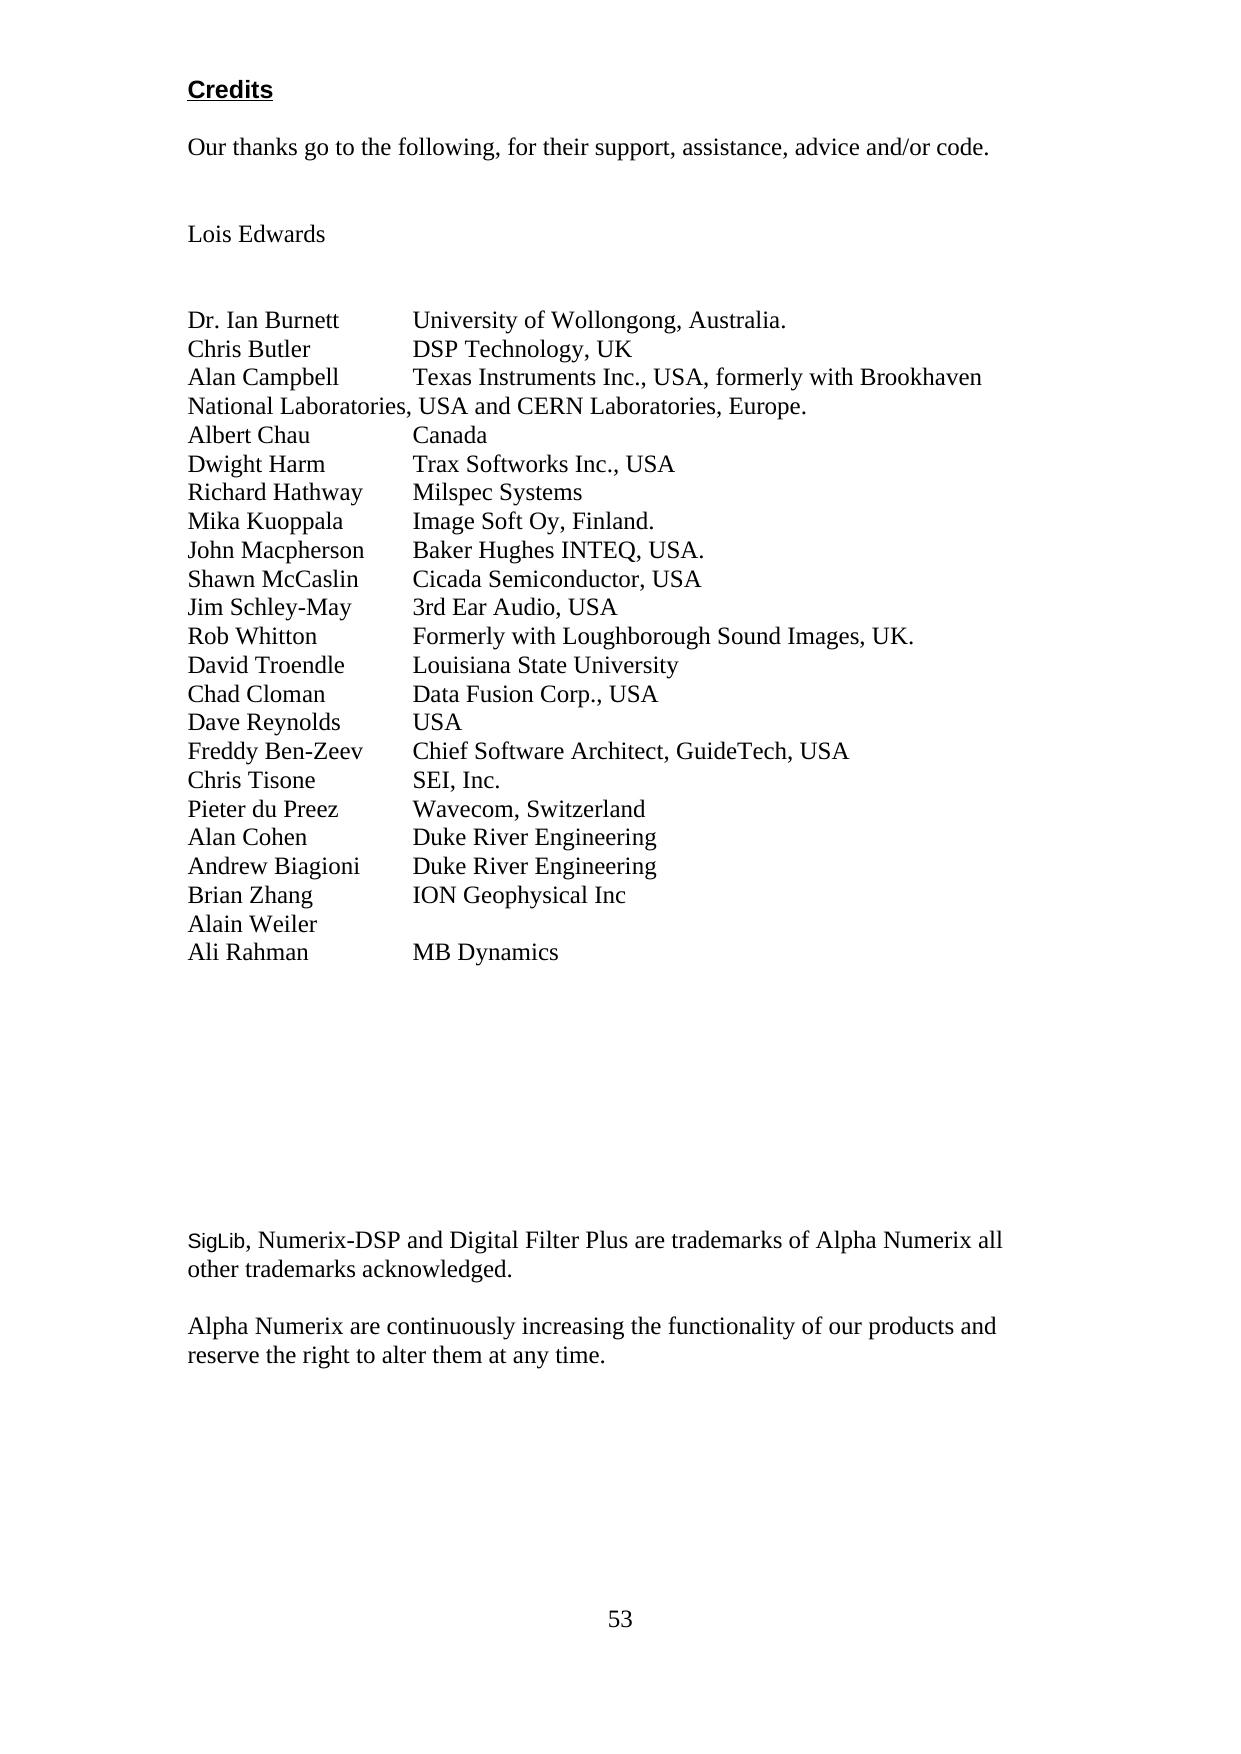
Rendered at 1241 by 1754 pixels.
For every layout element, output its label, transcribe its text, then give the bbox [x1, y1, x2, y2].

text Rob Whitton Formerly with Loughborough Sound Images, UK. [187, 621, 1053, 650]
text Brian Zhang ION Geophysical Inc [187, 880, 1053, 909]
text Alpha Numerix are continuously increasing the functionality of our products and reserve the right to alter them at any time. [187, 1311, 1053, 1369]
text Pieter du Preez Wavecom, Switzerland [187, 794, 1053, 822]
text Alain Weiler [187, 909, 1053, 937]
text David Troendle Louisiana State University [187, 650, 1053, 679]
text Credits [187, 75, 1053, 104]
text Chris Tisone SEI, Inc. [187, 765, 1053, 794]
text Dwight Harm Trax Softworks Inc., USA [187, 449, 1053, 477]
text Dr. Ian Burnett University of Wollongong, Australia. [187, 305, 1053, 334]
text Shawn McCaslin Cicada Semiconductor, USA [187, 564, 1053, 592]
text Chad Cloman Data Fusion Corp., USA [187, 679, 1053, 707]
text SigLib, Numerix-DSP and Digital Filter Plus are trademarks of Alpha Numerix all other trademarks acknowledged. [187, 1225, 1053, 1282]
text Freddy Ben-Zeev Chief Software Architect, GuideTech, USA [187, 736, 1053, 765]
text Alan Campbell Texas Instruments Inc., USA, formerly with Brookhaven National Laboratories, USA and CERN Laboratories, Europe. [187, 362, 1053, 420]
text Dave Reynolds USA [187, 707, 1053, 736]
text Lois Edwards [187, 219, 1053, 247]
text Jim Schley-May 3rd Ear Audio, USA [187, 592, 1053, 621]
text Andrew Biagioni Duke River Engineering [187, 851, 1053, 880]
text Albert Chau Canada [187, 420, 1053, 449]
text John Macpherson Baker Hughes INTEQ, USA. [187, 535, 1053, 564]
text Ali Rahman MB Dynamics [187, 937, 1053, 966]
text Mika Kuoppala Image Soft Oy, Finland. [187, 506, 1053, 535]
text Alan Cohen Duke River Engineering [187, 822, 1053, 851]
text Chris Butler DSP Technology, UK [187, 334, 1053, 362]
text Richard Hathway Milspec Systems [187, 477, 1053, 506]
text Our thanks go to the following, for their support, assistance, advice and/or code. [187, 132, 1053, 161]
